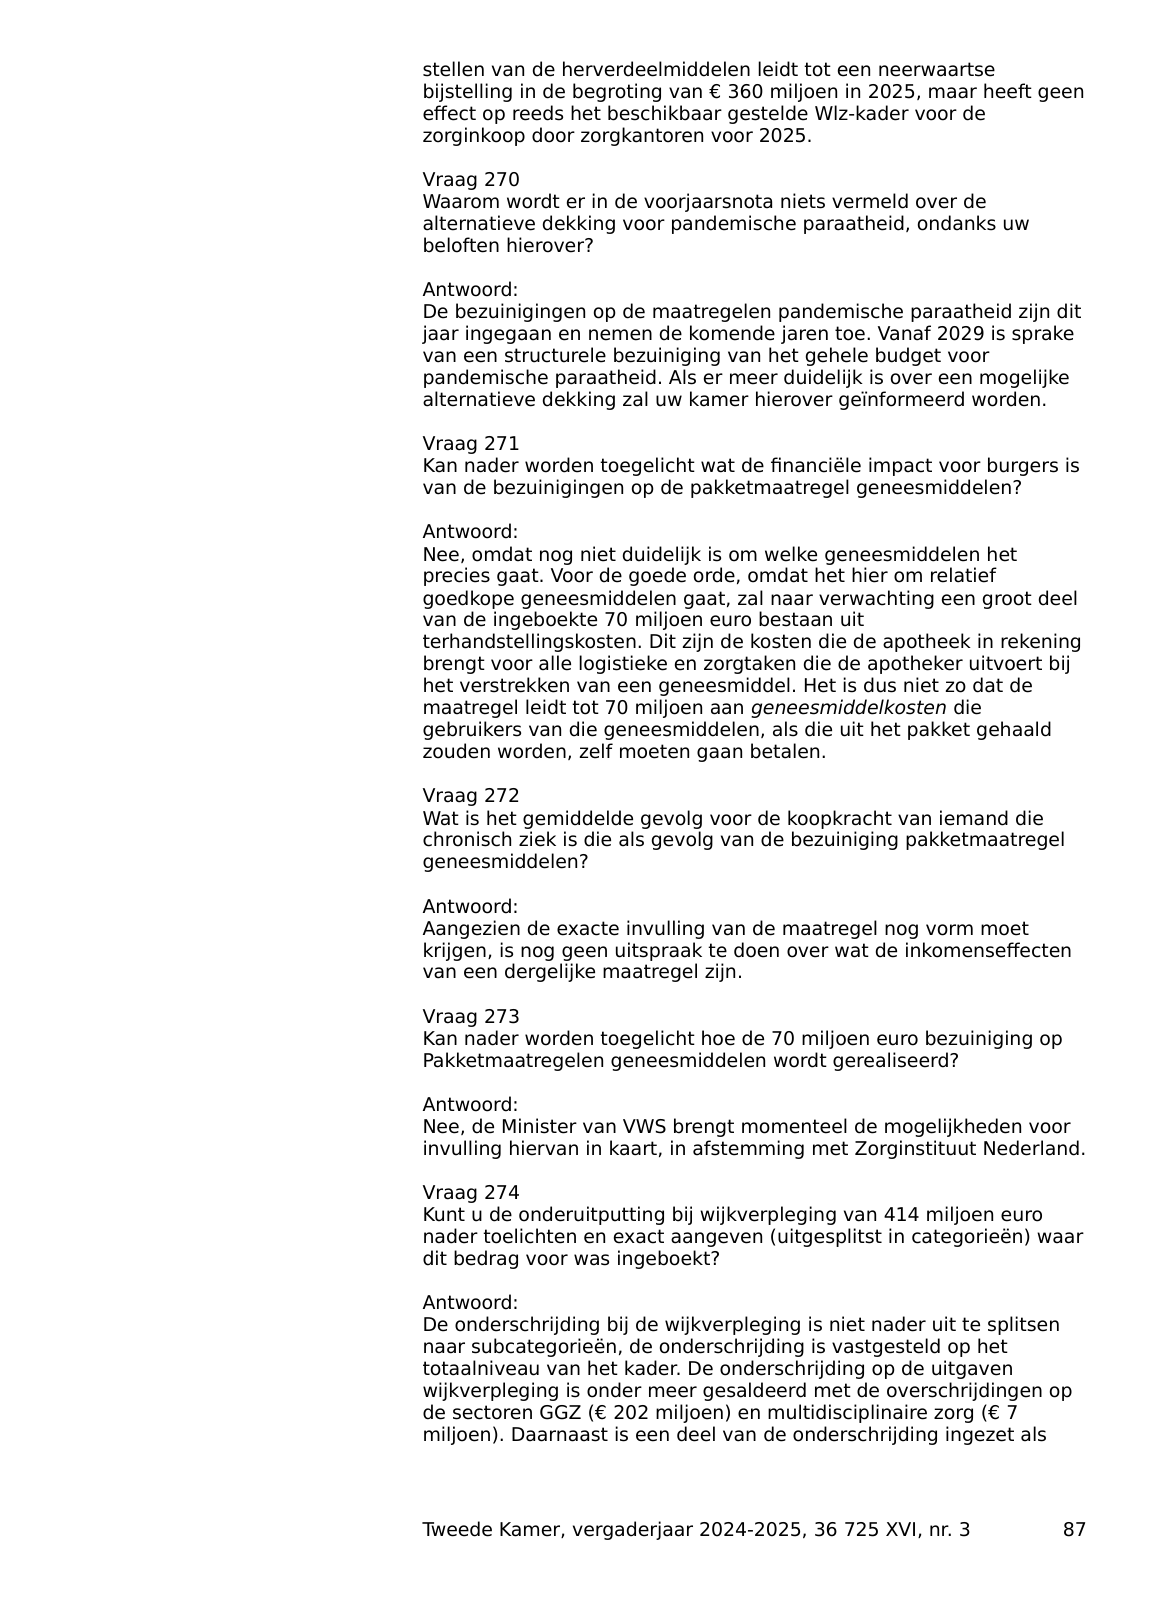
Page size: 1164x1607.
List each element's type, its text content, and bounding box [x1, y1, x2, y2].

text Vraag 273 [422, 1006, 1087, 1028]
text Waarom wordt er in de voorjaarsnota niets vermeld over de alternatieve dekking voor pandemische paraatheid, ondanks uw beloften hierover? [422, 191, 1087, 257]
text Vraag 272 [422, 785, 1087, 807]
text Vraag 270 [422, 169, 1087, 191]
text Antwoord: [422, 521, 1087, 543]
text Nee, de Minister van VWS brengt momenteel de mogelijkheden voor invulling hiervan in kaart, in afstemming met Zorginstituut Nederland. [422, 1116, 1087, 1160]
text Kan nader worden toegelicht hoe de 70 miljoen euro bezuiniging op Pakketmaatregelen geneesmiddelen wordt gerealiseerd? [422, 1028, 1087, 1072]
text Vraag 271 [422, 433, 1087, 455]
text stellen van de herverdeelmiddelen leidt tot een neerwaartse bĳstelling in de begroting van € 360 miljoen in 2025, maar heeft geen effect op reeds het beschikbaar gestelde Wlz-kader voor de zorginkoop door zorgkantoren voor 2025. [422, 59, 1087, 147]
text Antwoord: [422, 896, 1087, 917]
text Wat is het gemiddelde gevolg voor de koopkracht van iemand die chronisch ziek is die als gevolg van de bezuiniging pakketmaatregel geneesmiddelen? [422, 807, 1087, 873]
text Vraag 274 [422, 1182, 1087, 1204]
text Kan nader worden toegelicht wat de financiële impact voor burgers is van de bezuinigingen op de pakketmaatregel geneesmiddelen? [422, 455, 1087, 499]
text De onderschrijding bij de wijkverpleging is niet nader uit te splitsen naar subcategorieën, de onderschrijding is vastgesteld op het totaalniveau van het kader. De onderschrijding op de uitgaven wijkverpleging is onder meer gesaldeerd met de overschrijdingen op de sectoren GGZ (€ 202 miljoen) en multidisciplinaire zorg (€ 7 miljoen). Daarnaast is een deel van de onderschrijding ingezet als [422, 1314, 1087, 1446]
text Antwoord: [422, 1094, 1087, 1116]
text Antwoord: [422, 279, 1087, 301]
text De bezuinigingen op de maatregelen pandemische paraatheid zijn dit jaar ingegaan en nemen de komende jaren toe. Vanaf 2029 is sprake van een structurele bezuiniging van het gehele budget voor pandemische paraatheid. Als er meer duidelijk is over een mogelijke alternatieve dekking zal uw kamer hierover geïnformeerd worden. [422, 301, 1087, 411]
text Kunt u de onderuitputting bij wijkverpleging van 414 miljoen euro nader toelichten en exact aangeven (uitgesplitst in categorieën) waar dit bedrag voor was ingeboekt? [422, 1204, 1087, 1270]
text Nee, omdat nog niet duidelijk is om welke geneesmiddelen het precies gaat. Voor de goede orde, omdat het hier om relatief goedkope geneesmiddelen gaat, zal naar verwachting een groot deel van de ingeboekte 70 miljoen euro bestaan uit terhandstellingskosten. Dit zijn de kosten die de apotheek in rekening brengt voor alle logistieke en zorgtaken die de apotheker uitvoert bij het verstrekken van een geneesmiddel. Het is dus niet zo dat de maatregel leidt tot 70 miljoen aan geneesmiddelkosten die gebruikers van die geneesmiddelen, als die uit het pakket gehaald zouden worden, zelf moeten gaan betalen. [422, 543, 1087, 763]
text Aangezien de exacte invulling van de maatregel nog vorm moet krijgen, is nog geen uitspraak te doen over wat de inkomenseffecten van een dergelijke maatregel zijn. [422, 917, 1087, 983]
text Antwoord: [422, 1292, 1087, 1314]
